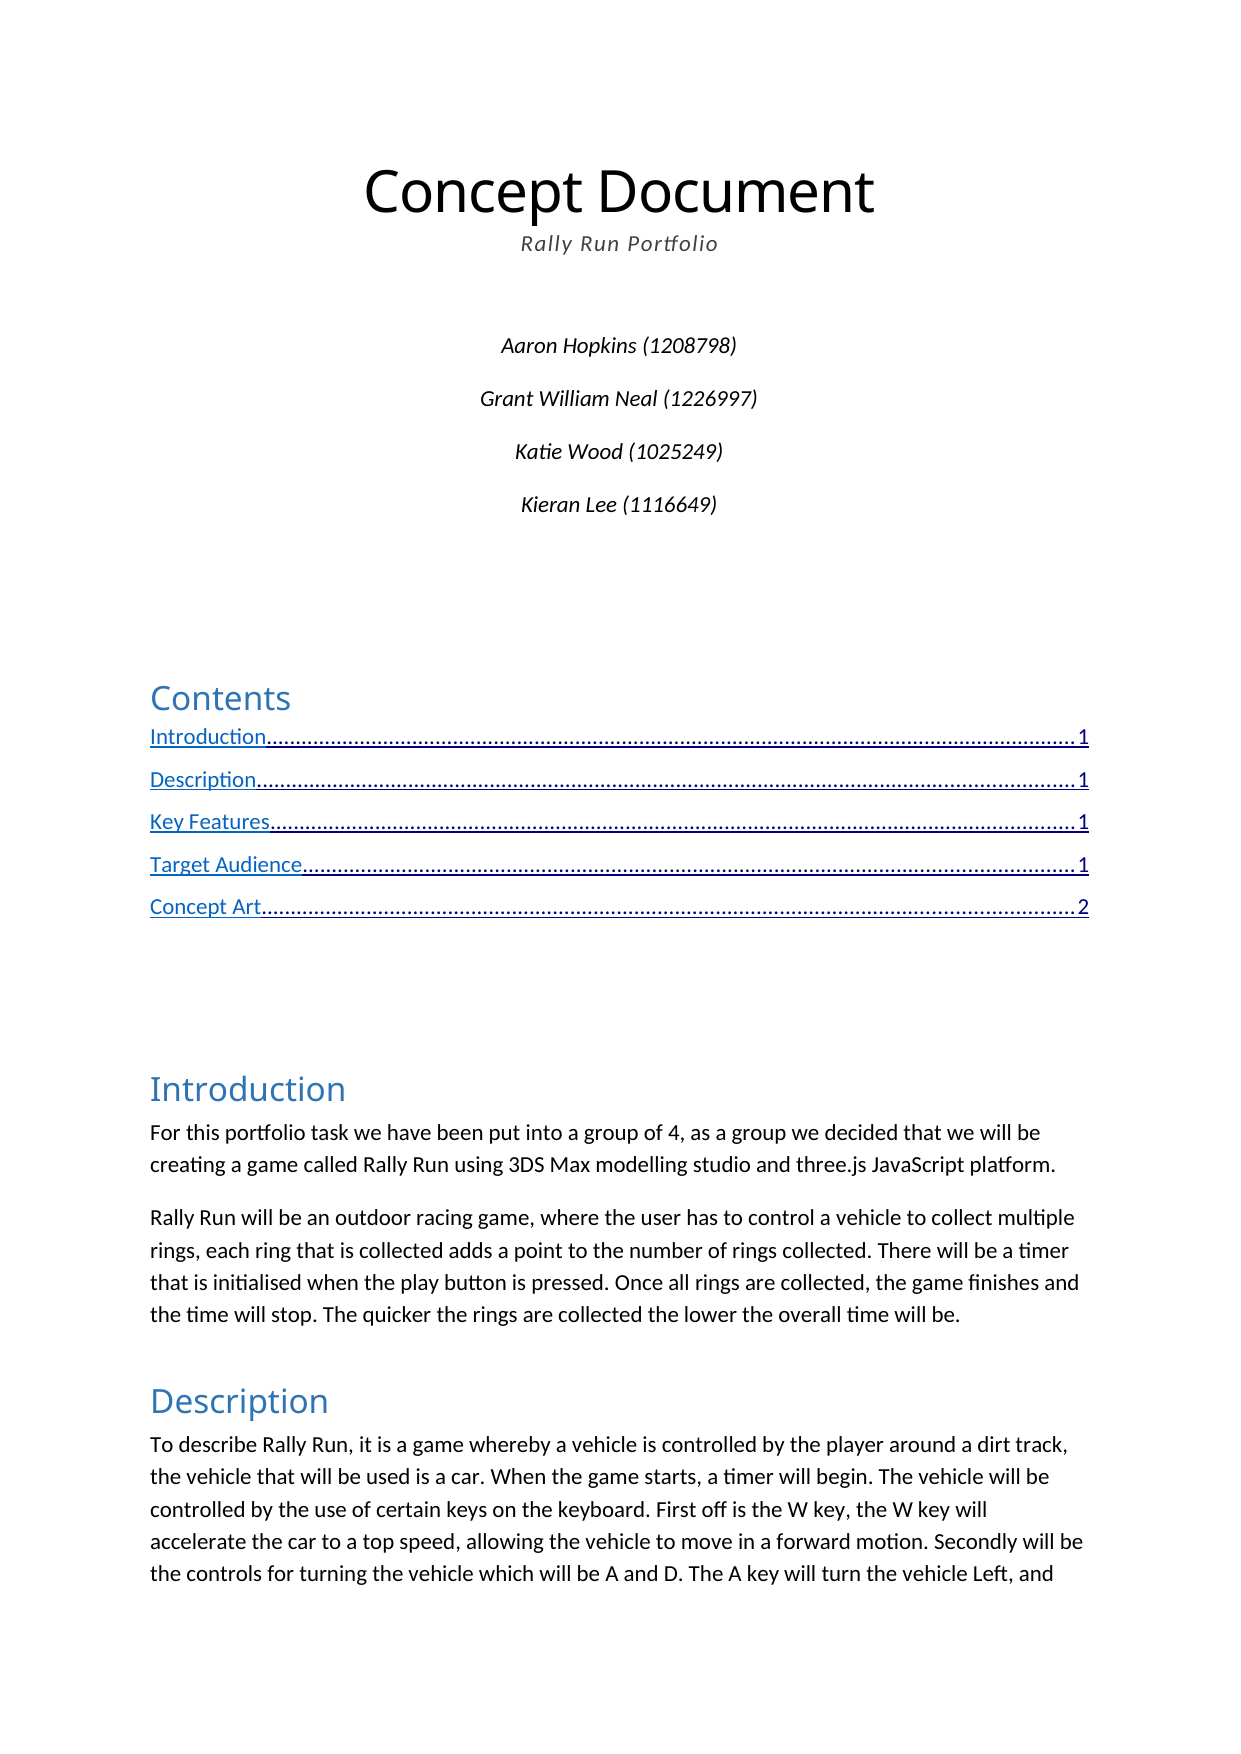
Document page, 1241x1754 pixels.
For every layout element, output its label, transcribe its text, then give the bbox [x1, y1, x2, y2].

text Key Features 1 [150, 807, 1090, 835]
text Introduction 1 [150, 722, 1090, 750]
text To describe Rally Run, it is a game whereby a vehicle is controlled by the player around a dirt track, the vehicle that will be used is a car. When the game starts, a timer will begin. The vehicle will be controlled by the use of certain keys on the keyboard. First off is the W key, the W key will accelerate the car to a top speed, allowing the vehicle to move in a forward motion. Secondly will be the controls for turning the vehicle which will be A and D. The A key will turn the vehicle Left, and [150, 1430, 1090, 1587]
text Grant William Neal (1226997) [150, 384, 1090, 412]
text Kieran Lee (1116649) [150, 490, 1090, 518]
text For this portfolio task we have been put into a group of 4, as a group we decided that we will be creating a game called Rally Run using 3DS Max modelling studio and three.js JavaScript platform. [150, 1118, 1090, 1178]
subtitle Description [150, 1378, 1090, 1423]
subtitle Introduction [150, 1066, 1090, 1112]
text Target Audience 1 [150, 850, 1090, 878]
subtitle Contents [150, 674, 1090, 720]
subtitle Rally Run Portfolio [150, 229, 1090, 257]
text Katie Wood (1025249) [150, 437, 1090, 465]
text Rally Run will be an outdoor racing game, where the user has to control a vehicle to collect multiple rings, each ring that is collected adds a point to the number of rings collected. There will be a timer that is initialised when the play button is pressed. Once all rings are collected, the game finishes and the time will stop. The quicker the rings are collected the lower the overall time will be. [150, 1203, 1090, 1328]
text Description 1 [150, 765, 1090, 793]
text Aaron Hopkins (1208798) [150, 331, 1090, 359]
title Concept Document [150, 150, 1090, 229]
text Concept Art 2 [150, 892, 1090, 921]
